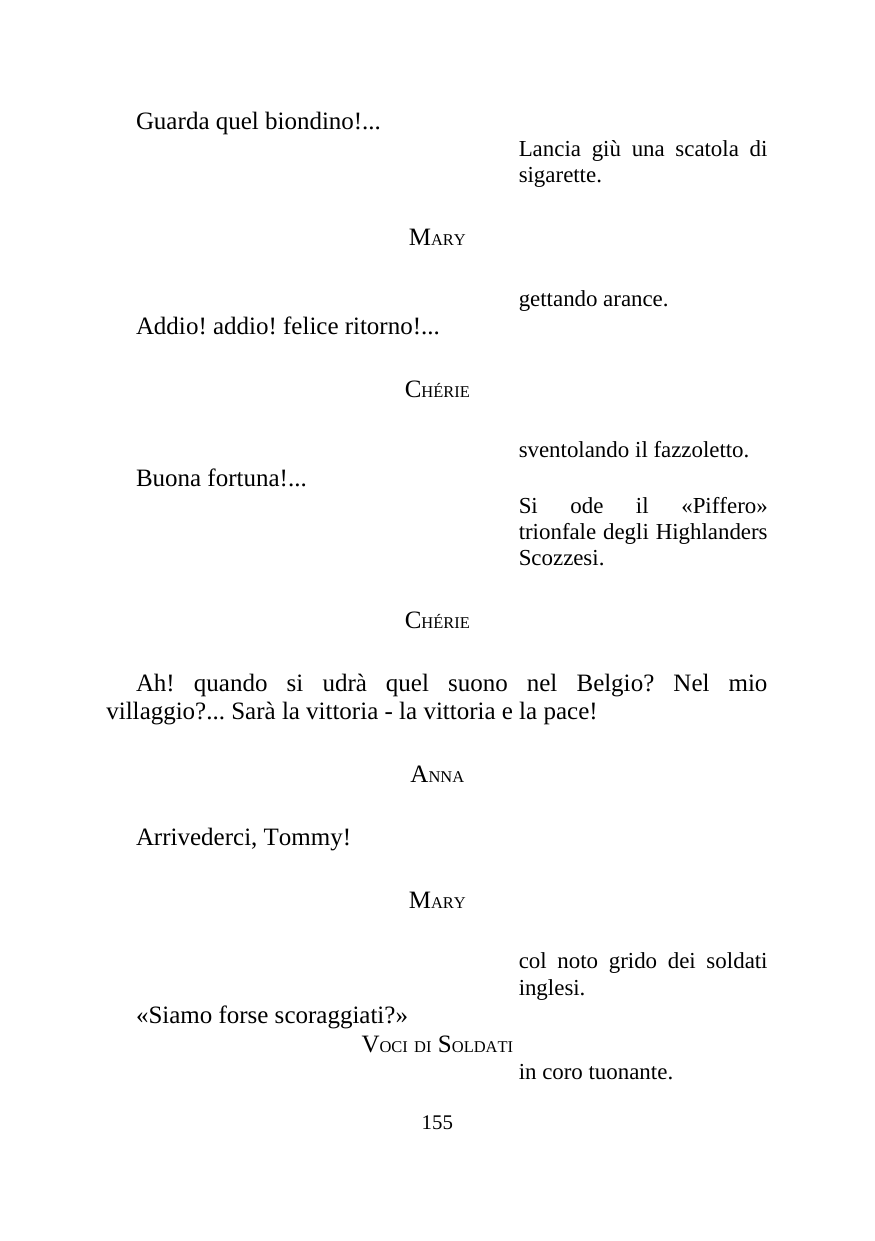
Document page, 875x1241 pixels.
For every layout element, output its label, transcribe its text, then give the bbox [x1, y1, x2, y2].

text Arrivederci, Tommy! [106, 822, 768, 851]
text Mary [106, 885, 768, 913]
text sventolando il fazzoletto. [518, 437, 768, 463]
text in coro tuonante. [518, 1058, 768, 1084]
text gettando arance. [518, 284, 768, 311]
text Chérie [106, 605, 768, 633]
text Voci di Soldati [106, 1029, 768, 1058]
text Lancia giù una scatola di sigarette. [518, 135, 768, 188]
text Ah! quando si udrà quel suono nel Belgio? Nel mio villaggio?... Sarà la vittoria - la vittoria e la pace! [106, 668, 768, 725]
text Anna [106, 759, 768, 788]
text Guarda quel biondino!... [106, 106, 768, 135]
text Mary [106, 222, 768, 251]
text Buona fortuna!... [106, 463, 768, 492]
text Chérie [106, 374, 768, 402]
text col noto grido dei soldati inglesi. [518, 948, 768, 1000]
text «Siamo forse scoraggiati?» [106, 1000, 768, 1029]
text Addio! addio! felice ritorno!... [106, 311, 768, 340]
text Si ode il «Piffero» trionfale degli Highlanders Scozzesi. [518, 492, 768, 571]
